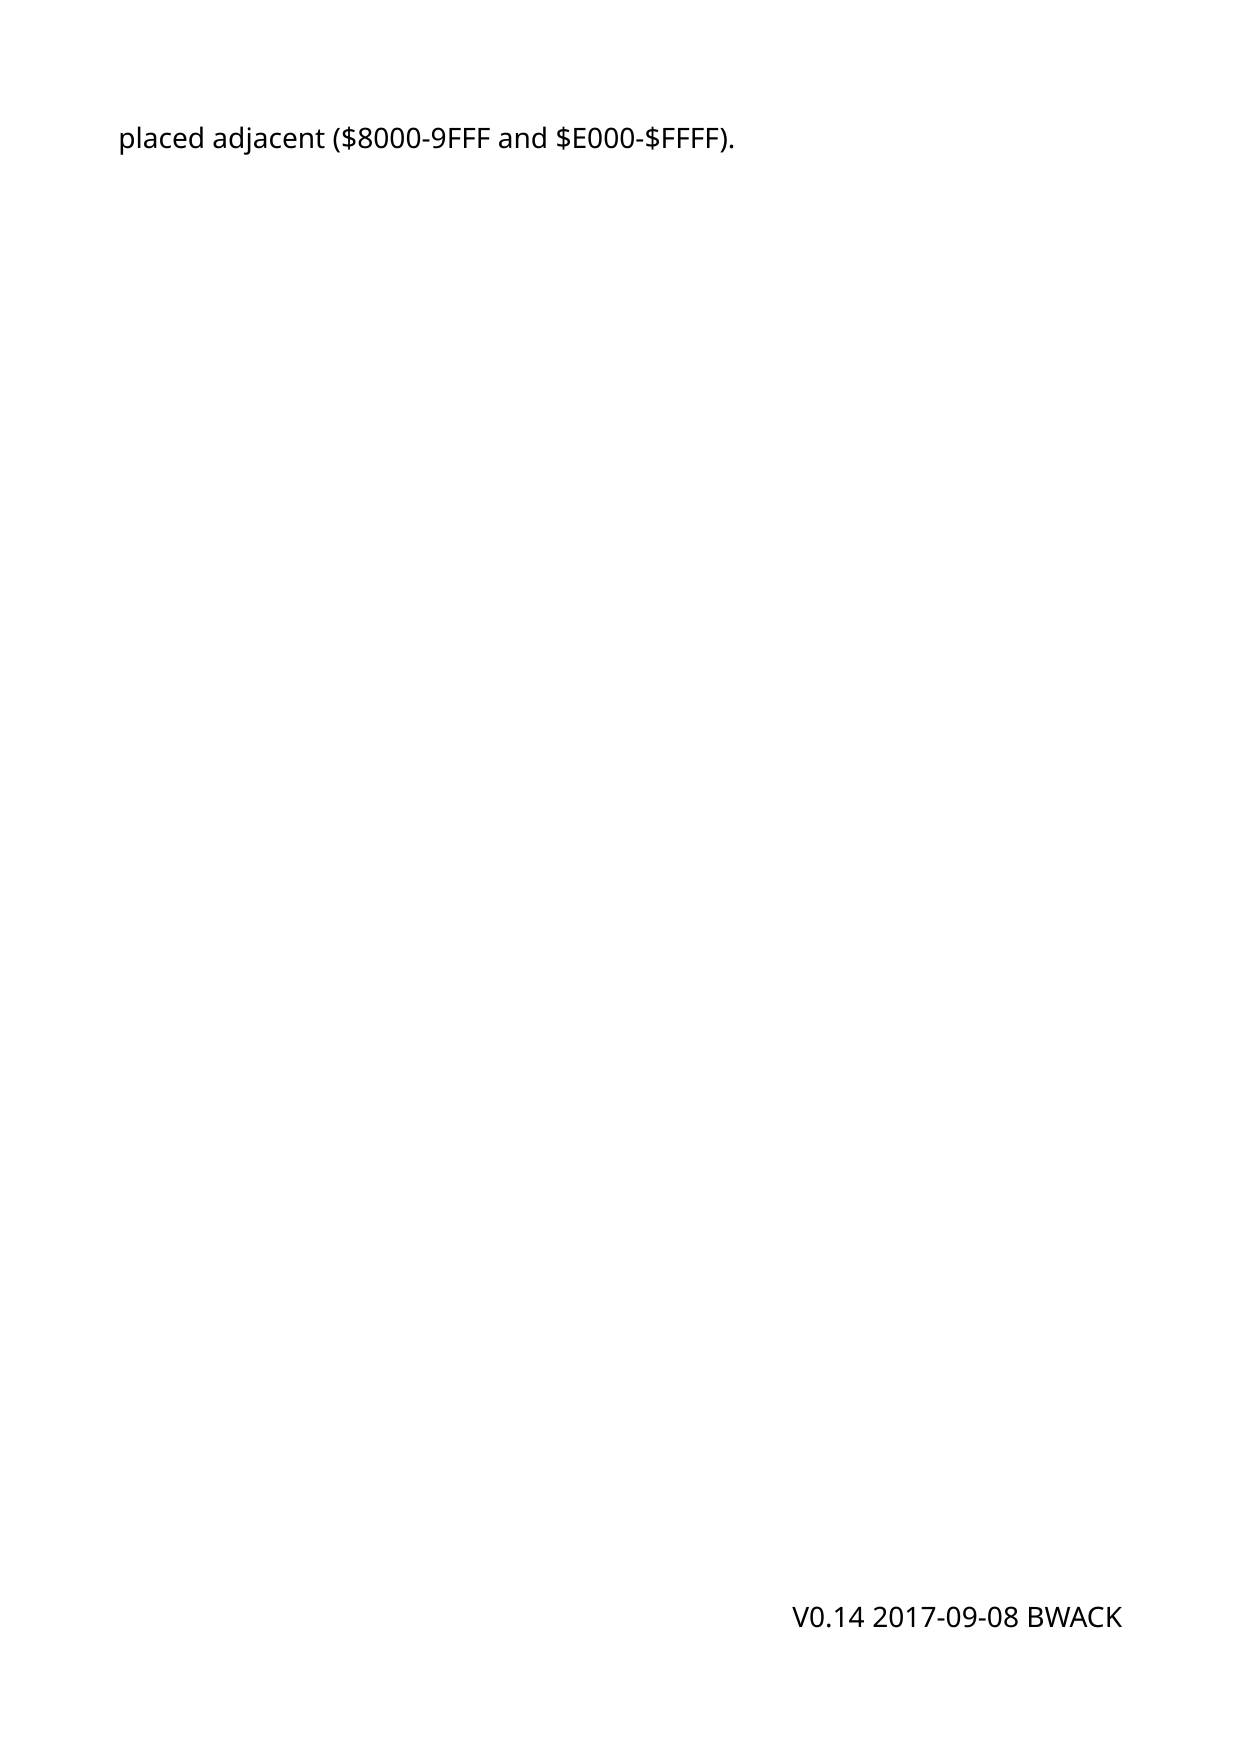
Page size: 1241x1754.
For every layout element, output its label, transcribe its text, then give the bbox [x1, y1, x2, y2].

text placed adjacent ($8000-9FFF and $E000-$FFFF). [118, 118, 1122, 156]
